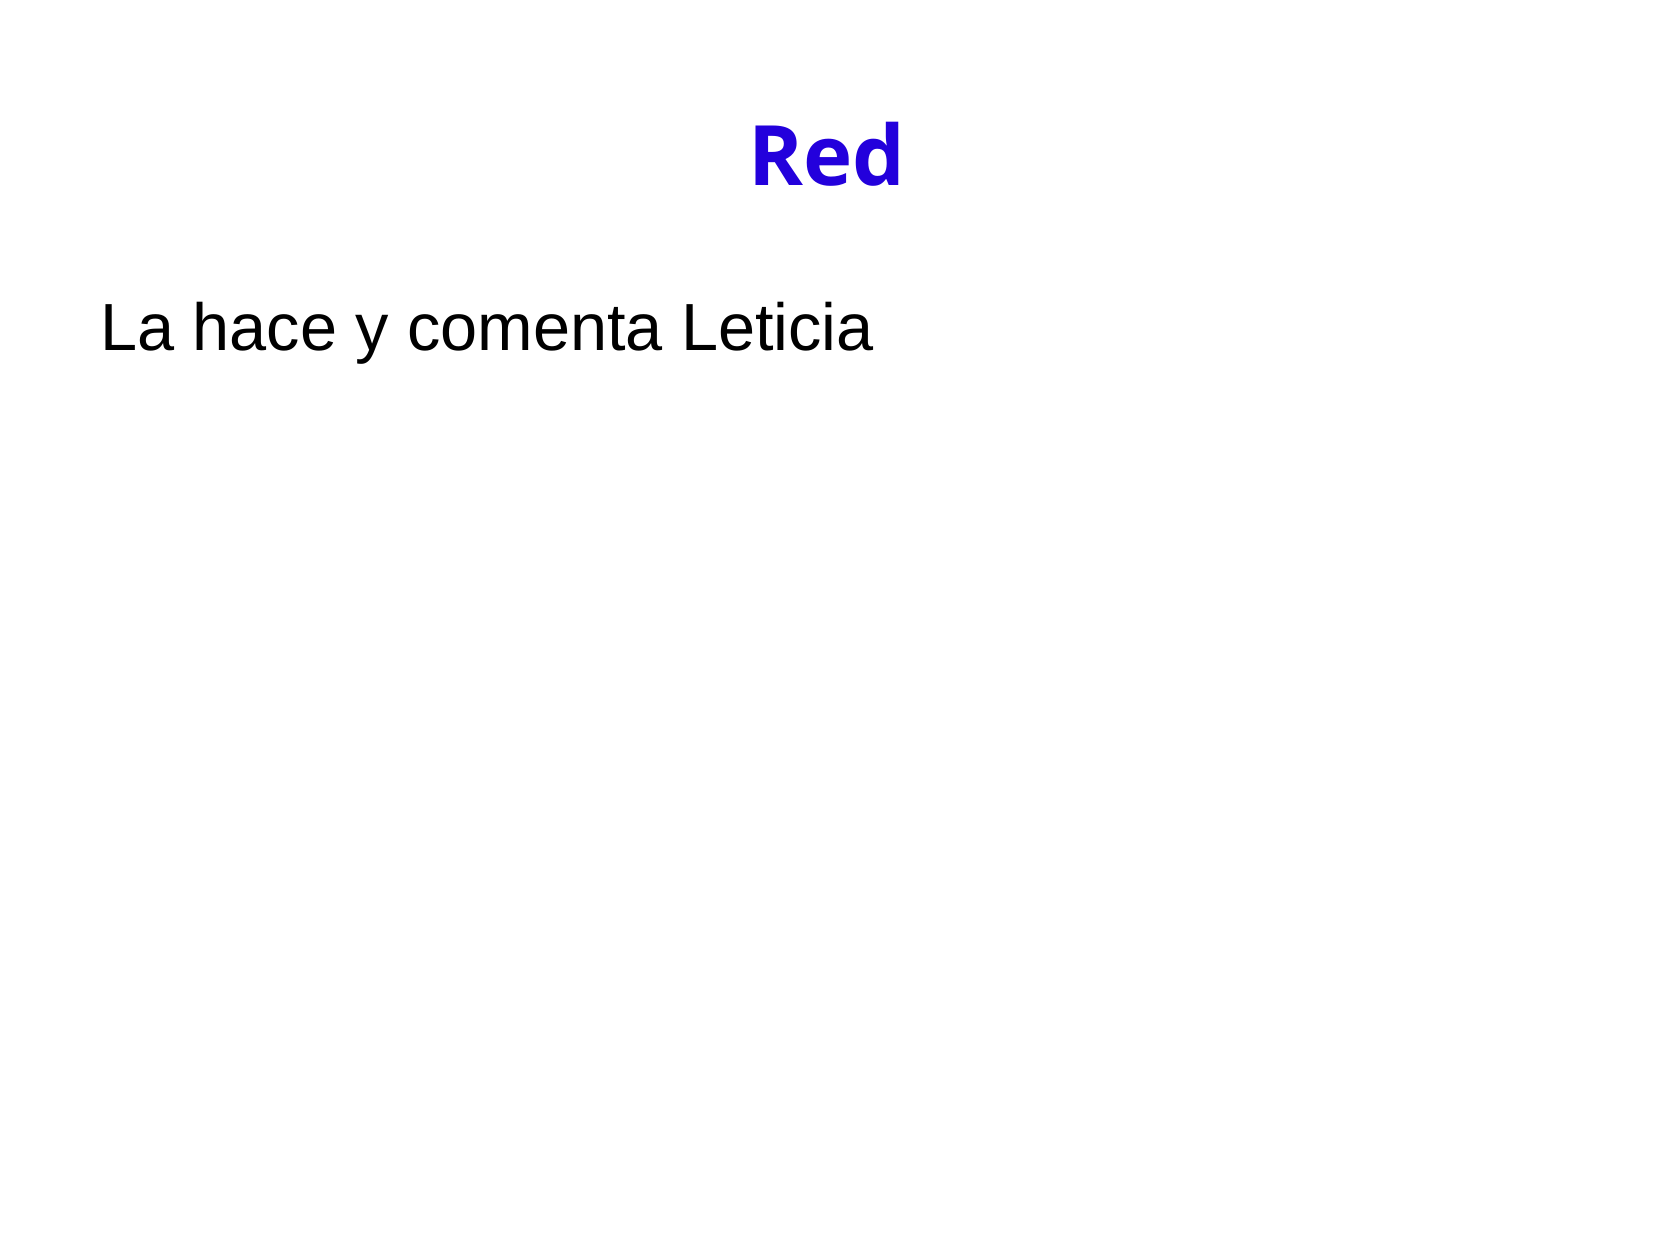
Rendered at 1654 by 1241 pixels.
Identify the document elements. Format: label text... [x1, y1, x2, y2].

list La hace y comenta Leticia [82, 290, 1571, 1109]
title Red [82, 49, 1571, 257]
